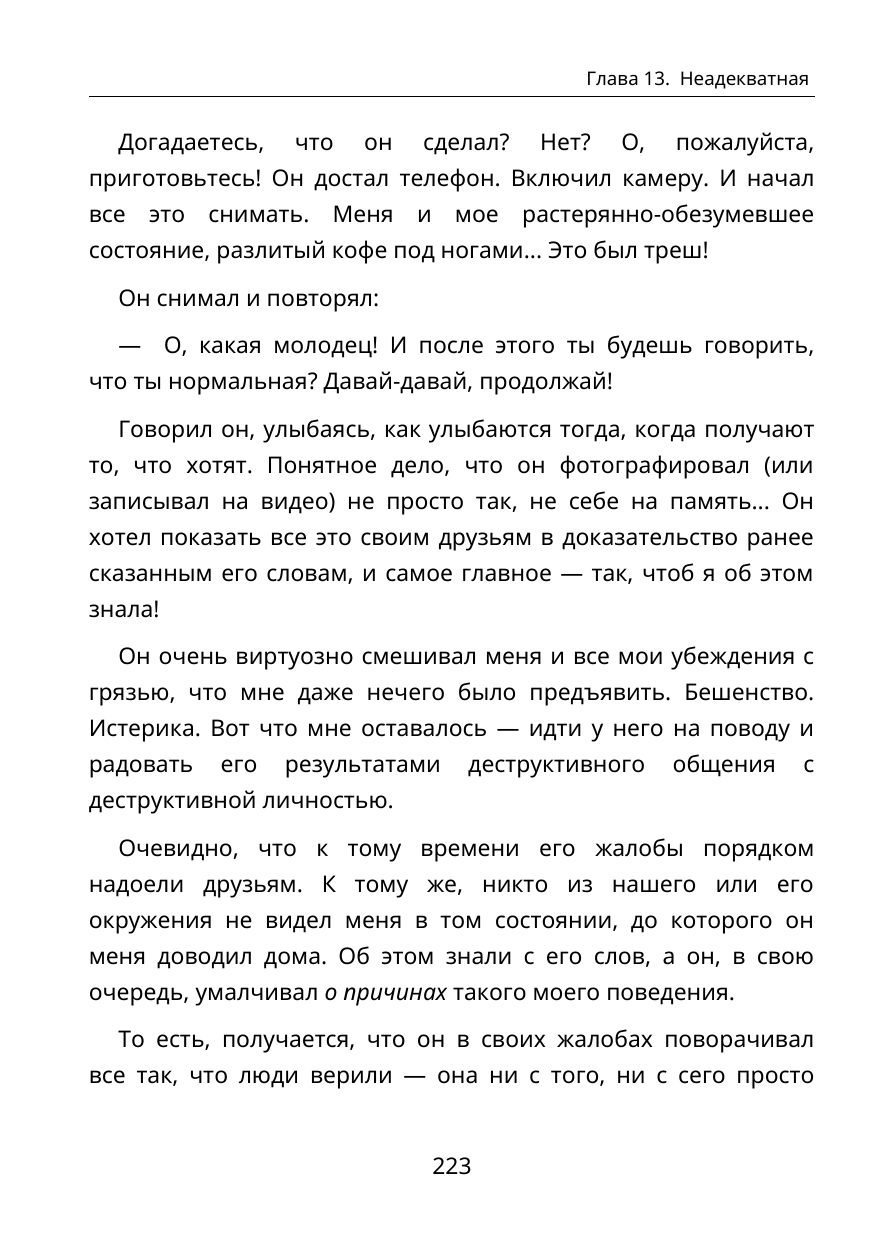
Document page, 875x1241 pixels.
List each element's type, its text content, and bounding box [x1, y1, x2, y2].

text Догадаетесь, что он сделал? Нет? О, пожалуйста, приготовьтесь! Он достал телефон. Включил камеру. И начал все это снимать. Меня и мое растерянно-обезумевшее состояние, разлитый кофе под ногами... Это был треш! [88, 126, 815, 265]
text Он снимал и повторял: [88, 282, 815, 313]
text То есть, получается, что он в своих жалобах поворачивал все так, что люди верили — она ни с того, ни с сего просто [88, 1023, 815, 1090]
text Очевидно, что к тому времени его жалобы порядком надоели друзьям. К тому же, никто из нашего или его окружения не видел меня в том состоянии, до которого он меня доводил дома. Об этом знали с его слов, а он, в свою очередь, умалчивал о причинах такого моего поведения. [88, 832, 815, 1007]
list О, какая молодец! И после этого ты будешь говорить, что ты нормальная? Давай-давай, продолжай! [88, 329, 815, 396]
text Говорил он, улыбаясь, как улыбаются тогда, когда получают то, что хотят. Понятное дело, что он фотографировал (или записывал на видео) не просто так, не себе на память... Он хотел показать все это своим друзьям в доказательство ранее сказанным его словам, и самое главное — так, чтоб я об этом знала! [88, 413, 815, 624]
text Он очень виртуозно смешивал меня и все мои убеждения с грязью, что мне даже нечего было предъявить. Бешенство. Истерика. Вот что мне оставалось — идти у него на поводу и радовать его результатами деструктивного общения с деструктивной личностью. [88, 640, 815, 815]
